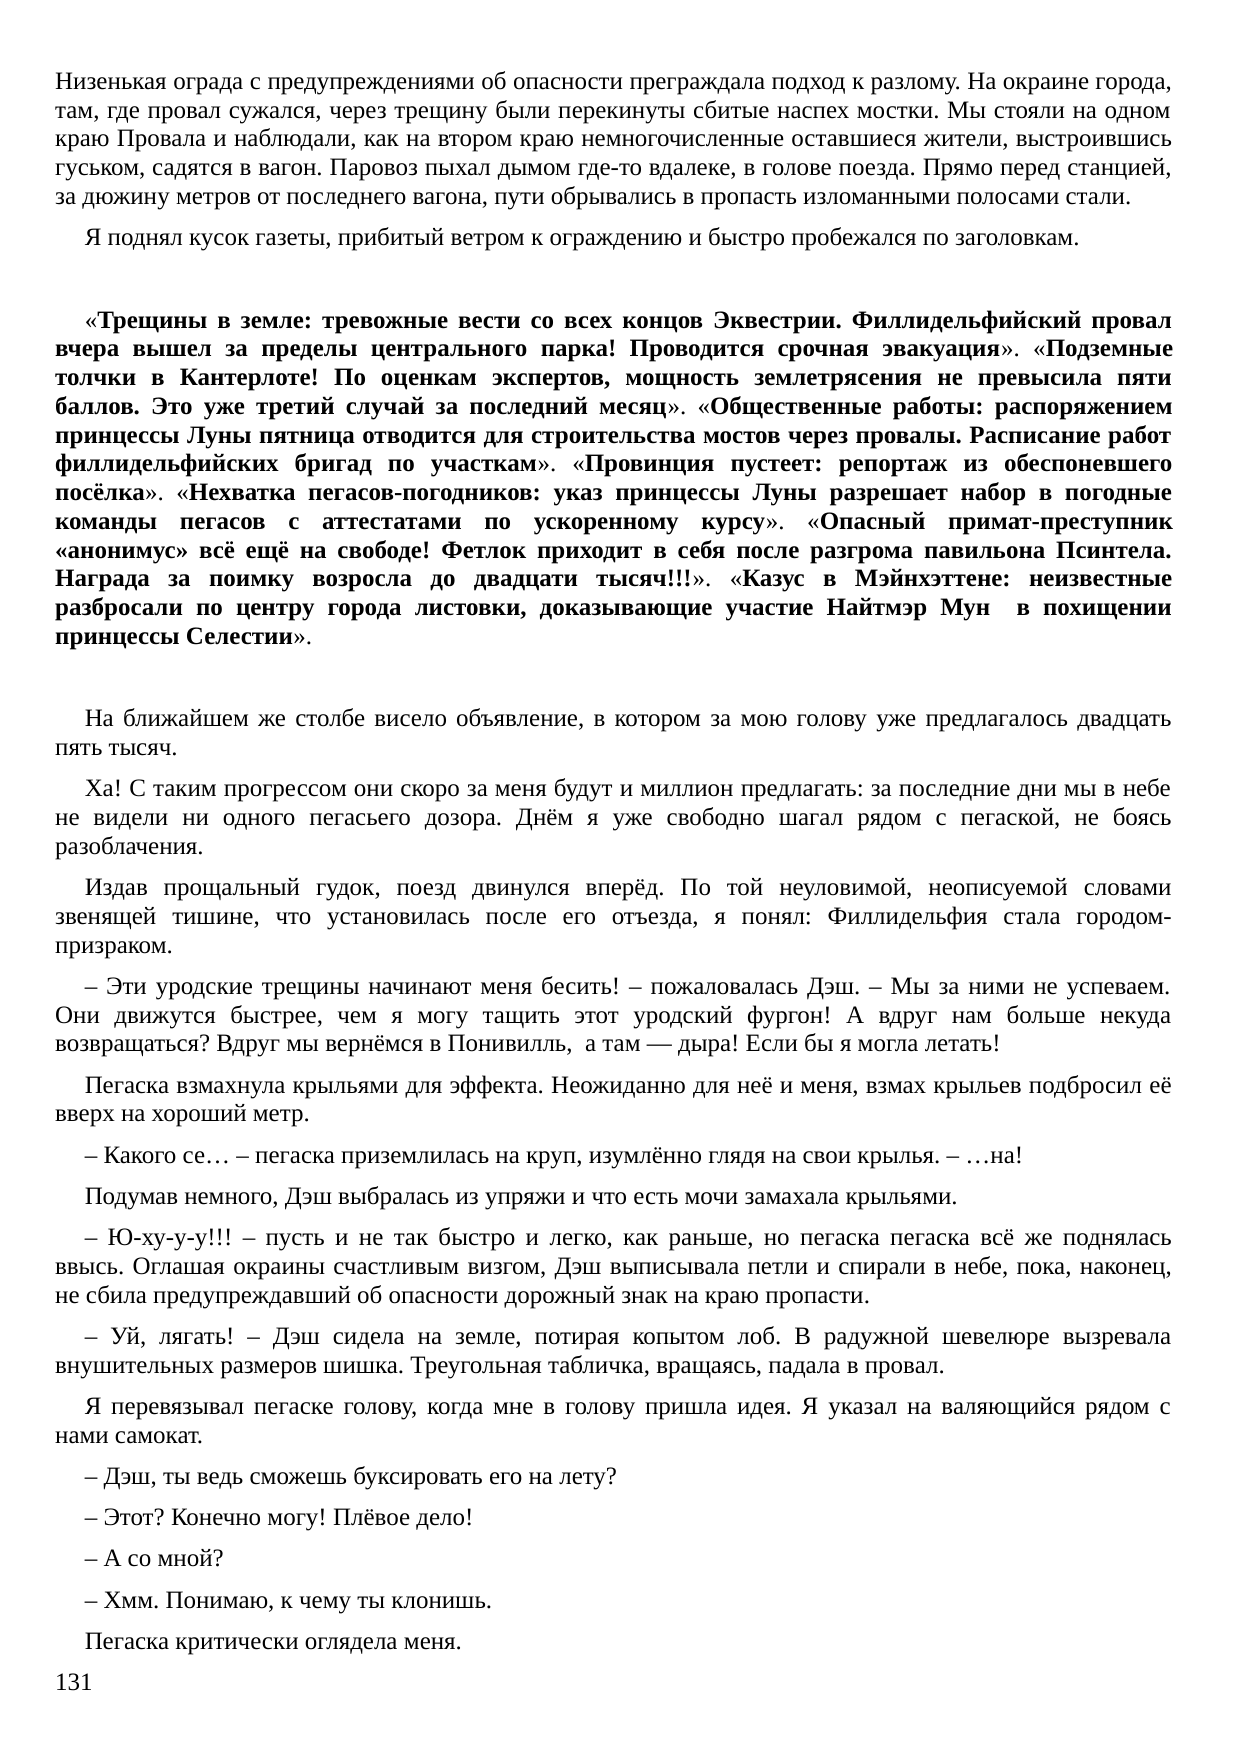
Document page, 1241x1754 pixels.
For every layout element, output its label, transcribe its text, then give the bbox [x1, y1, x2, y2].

text Я поднял кусок газеты, прибитый ветром к ограждению и быстро пробежался по заголовкам. [55, 222, 1173, 251]
text – Ю-ху-у-у!!! – пусть и не так быстро и легко, как раньше, но пегаска пегаска всё же поднялась ввысь. Оглашая окраины счастливым визгом, Дэш выписывала петли и спирали в небе, пока, наконец, не сбила предупреждавший об опасности дорожный знак на краю пропасти. [55, 1222, 1173, 1308]
text Издав прощальный гудок, поезд двинулся вперёд. По той неуловимой, неописуемой словами звенящей тишине, что установилась после его отъезда, я понял: Филлидельфия стала городом-призраком. [55, 872, 1173, 958]
text – Какого се… – пегаска приземлилась на круп, изумлённо глядя на свои крылья. – …на! [55, 1140, 1173, 1168]
text Подумав немного, Дэш выбралась из упряжи и что есть мочи замахала крыльями. [55, 1181, 1173, 1210]
text – Этот? Конечно могу! Плёвое дело! [55, 1502, 1173, 1531]
text Пегаска критически оглядела меня. [55, 1626, 1173, 1655]
text На ближайшем же столбе висело объявление, в котором за мою голову уже предлагалось двадцать пять тысяч. [55, 703, 1173, 761]
text – Уй, лягать! – Дэш сидела на земле, потирая копытом лоб. В радужной шевелюре вызревала внушительных размеров шишка. Треугольная табличка, вращаясь, падала в провал. [55, 1321, 1173, 1378]
text Я перевязывал пегаске голову, когда мне в голову пришла идея. Я указал на валяющийся рядом с нами самокат. [55, 1391, 1173, 1448]
text «Трещины в земле: тревожные вести со всех концов Эквестрии. Филлидельфийский провал вчера вышел за пределы центрального парка! Проводится срочная эвакуация». «Подземные толчки в Кантерлоте! По оценкам экспертов, мощность землетрясения не превысила пяти баллов. Это уже третий случай за последний месяц». «Общественные работы: распоряжением принцессы Луны пятница отводится для строительства мостов через провалы. Расписание работ филлидельфийских бригад по участкам». «Провинция пустеет: репортаж из обеспоневшего посёлка». «Нехватка пегасов-погодников: указ принцессы Луны разрешает набор в погодные команды пегасов с аттестатами по ускоренному курсу». «Опасный примат-преступник «анонимус» всё ещё на свободе! Фетлок приходит в себя после разгрома павильона Псинтела. Награда за поимку возросла до двадцати тысяч!!!». «Казус в Мэйнхэттене: неизвестные разбросали по центру города листовки, доказывающие участие Найтмэр Мун в похищении принцессы Селестии». [55, 305, 1173, 650]
text – Хмм. Понимаю, к чему ты клонишь. [55, 1585, 1173, 1613]
text Ха! С таким прогрессом они скоро за меня будут и миллион предлагать: за последние дни мы в небе не видели ни одного пегасьего дозора. Днём я уже свободно шагал рядом с пегаской, не боясь разоблачения. [55, 773, 1173, 860]
text Низенькая ограда с предупреждениями об опасности преграждала подход к разлому. На окраине города, там, где провал сужался, через трещину были перекинуты сбитые наспех мостки. Мы стояли на одном краю Провала и наблюдали, как на втором краю немногочисленные оставшиеся жители, выстроившись гуськом, садятся в вагон. Паровоз пыхал дымом где-то вдалеке, в голове поезда. Прямо перед станцией, за дюжину метров от последнего вагона, пути обрывались в пропасть изломанными полосами стали. [55, 66, 1173, 210]
text – Эти уродские трещины начинают меня бесить! – пожаловалась Дэш. – Мы за ними не успеваем. Они движутся быстрее, чем я могу тащить этот уродский фургон! А вдруг нам больше некуда возвращаться? Вдруг мы вернёмся в Понивилль, а там — дыра! Если бы я могла летать! [55, 971, 1173, 1057]
text – Дэш, ты ведь сможешь буксировать его на лету? [55, 1461, 1173, 1490]
text Пегаска взмахнула крыльями для эффекта. Неожиданно для неё и меня, взмах крыльев подбросил её вверх на хороший метр. [55, 1070, 1173, 1127]
text – А со мной? [55, 1543, 1173, 1572]
